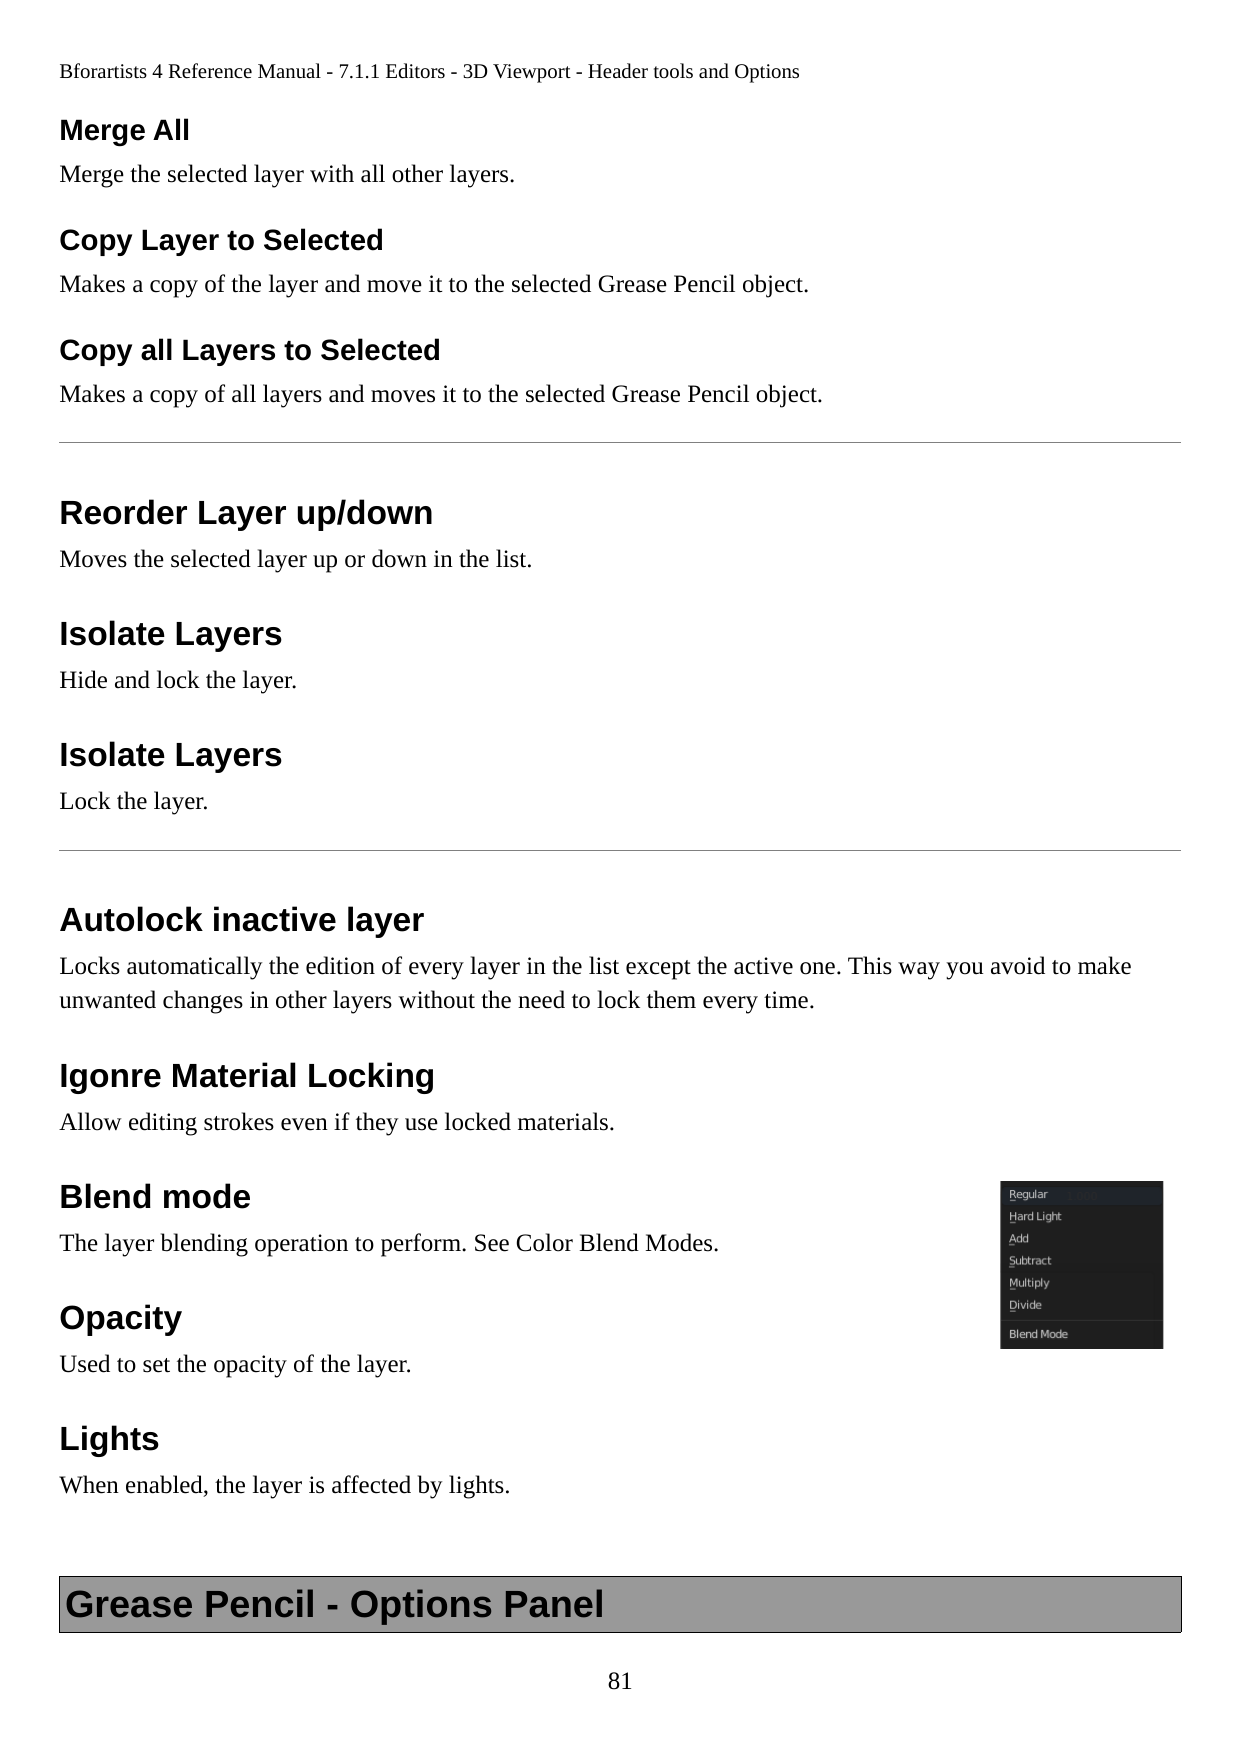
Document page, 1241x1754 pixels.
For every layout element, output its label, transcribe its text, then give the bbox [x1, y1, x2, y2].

text When enabled, the layer is affected by lights. [59, 1470, 1181, 1498]
text Moves the selected layer up or down in the list. [59, 544, 1181, 573]
table_header Grease Pencil - Options Panel [60, 1577, 1181, 1632]
subtitle Autolock inactive layer [59, 900, 1181, 939]
picture [1000, 1181, 1164, 1349]
text Hide and lock the layer. [59, 665, 1181, 694]
text Locks automatically the edition of every layer in the list except the active one. This way you avoid to make unwanted changes in other layers without the need to lock them every time. [59, 951, 1181, 1014]
text Merge the selected layer with all other layers. [59, 159, 1181, 188]
subtitle Blend mode [59, 1177, 1181, 1215]
text Lock the layer. [59, 786, 1181, 815]
text Allow editing strokes even if they use locked materials. [59, 1107, 1181, 1135]
subtitle Merge All [59, 113, 1181, 146]
subtitle Reorder Layer up/down [59, 493, 1181, 531]
text Used to set the opacity of the layer. [59, 1349, 1181, 1377]
subtitle Lights [59, 1419, 1181, 1457]
subtitle Igonre Material Locking [59, 1056, 1181, 1094]
subtitle Isolate Layers [59, 735, 1181, 773]
subtitle Opacity [59, 1298, 1000, 1336]
subtitle Copy all Layers to Selected [59, 332, 1181, 366]
text Makes a copy of all layers and moves it to the selected Grease Pencil object. [59, 379, 1181, 407]
subtitle Isolate Layers [59, 614, 1181, 652]
subtitle Copy Layer to Selected [59, 222, 1181, 256]
text The layer blending operation to perform. See Color Blend Modes. [59, 1228, 1000, 1256]
text Makes a copy of the layer and move it to the selected Grease Pencil object. [59, 269, 1181, 297]
subtitle [1164, 1298, 1181, 1336]
